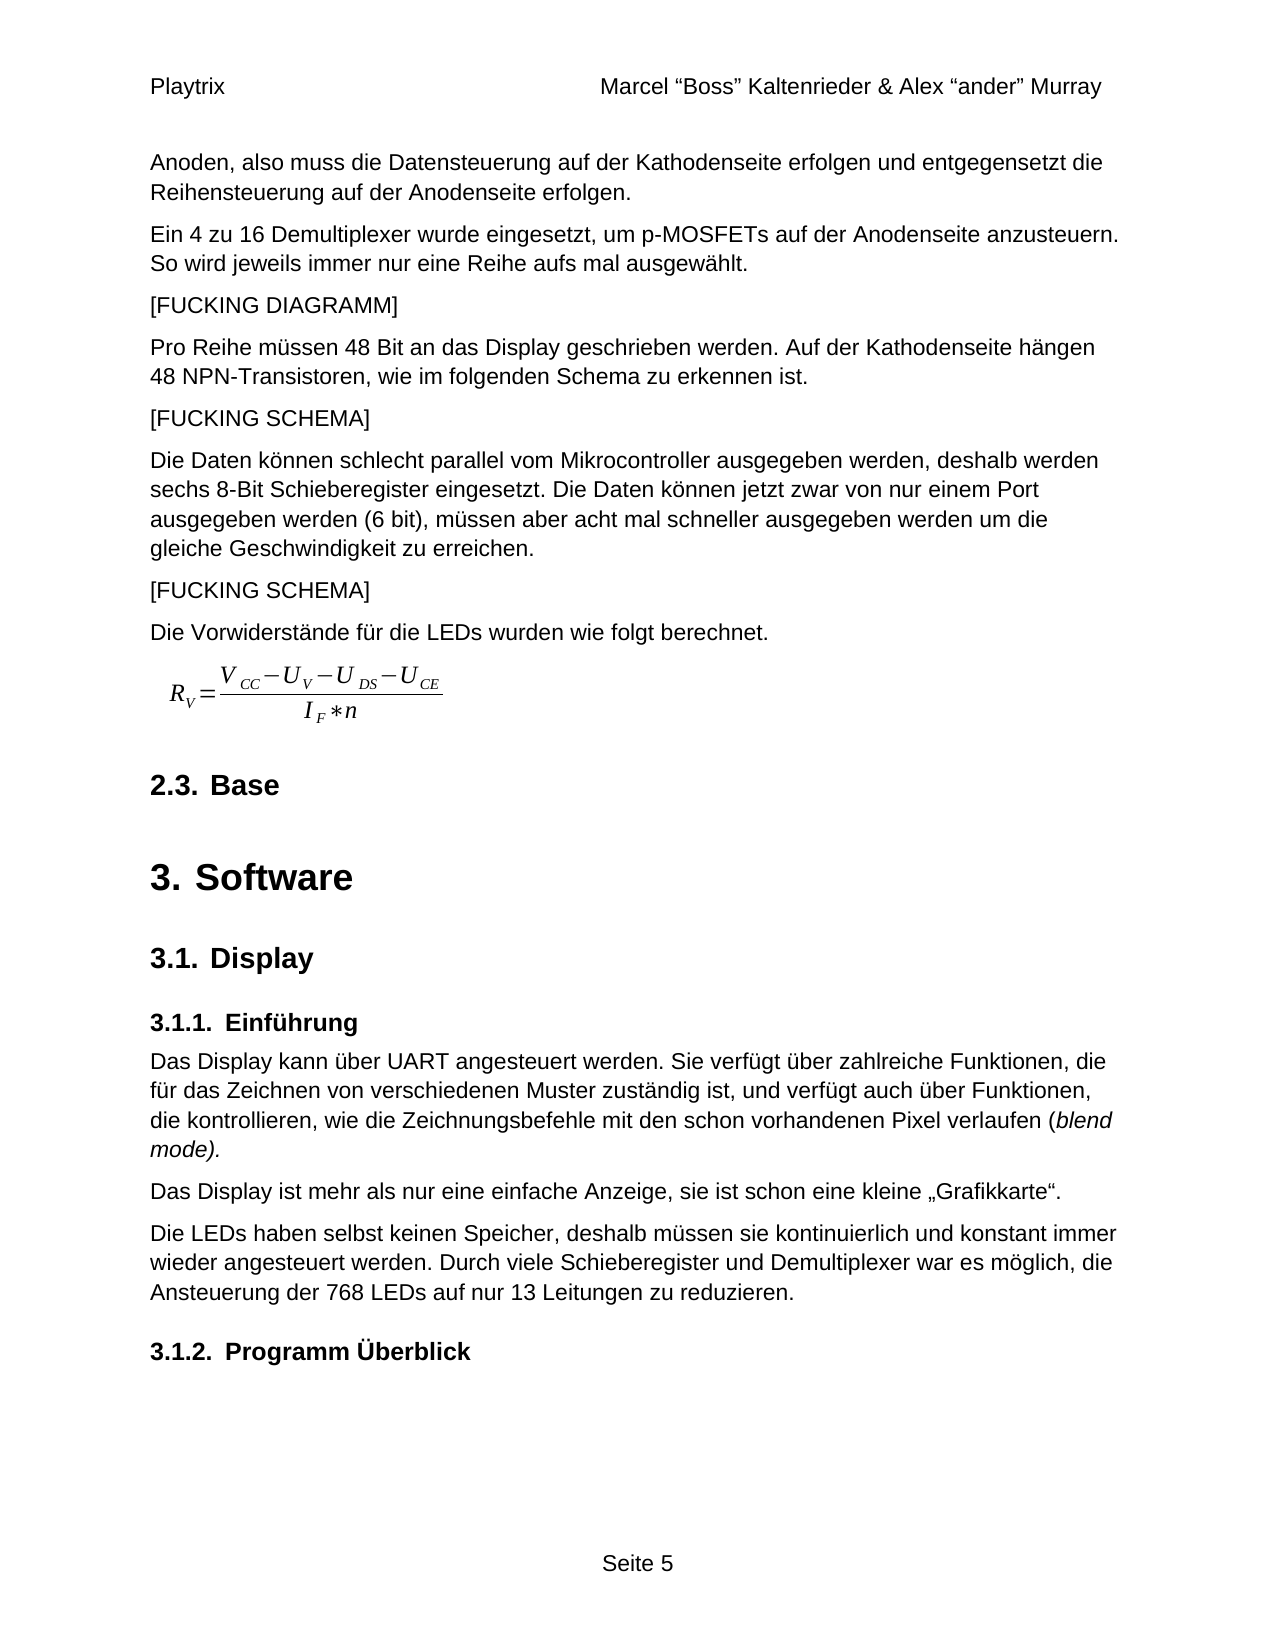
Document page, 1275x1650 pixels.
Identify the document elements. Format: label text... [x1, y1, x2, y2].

text Die Vorwiderstände für die LEDs wurden wie folgt berechnet. [150, 619, 1125, 645]
text Ein 4 zu 16 Demultiplexer wurde eingesetzt, um p-MOSFETs auf der Anodenseite anzusteuern. So wird jeweils immer nur eine Reihe aufs mal ausgewählt. [150, 221, 1125, 276]
text Das Display ist mehr als nur eine einfache Anzeige, sie ist schon eine kleine „Grafikkarte“. [150, 1179, 1125, 1204]
subtitle Programm Überblick [150, 1338, 1125, 1366]
text [FUCKING DIAGRAMM] [150, 292, 1125, 318]
text Das Display kann über UART angesteuert werden. Sie verfügt über zahlreiche Funktionen, die für das Zeichnen von verschiedenen Muster zuständig ist, und verfügt auch über Funktionen, die kontrollieren, wie die Zeichnungsbefehle mit den schon vorhandenen Pixel verlaufen (blend mode). [150, 1049, 1125, 1163]
subtitle Einführung [150, 1008, 1125, 1036]
text [FUCKING SCHEMA] [150, 577, 1125, 603]
subtitle Base [150, 769, 1125, 801]
subtitle Display [150, 942, 1125, 974]
text Die LEDs haben selbst keinen Speicher, deshalb müssen sie kontinuierlich und konstant immer wieder angesteuert werden. Durch viele Schieberegister und Demultiplexer war es möglich, die Ansteuerung der 768 LEDs auf nur 13 Leitungen zu reduzieren. [150, 1221, 1125, 1305]
subtitle Software [150, 856, 1125, 898]
text [FUCKING SCHEMA] [150, 406, 1125, 431]
text Anoden, also muss die Datensteuerung auf der Kathodenseite erfolgen und entgegensetzt die Reihensteuerung auf der Anodenseite erfolgen. [150, 150, 1125, 205]
text Die Daten können schlecht parallel vom Mikrocontroller ausgegeben werden, deshalb werden sechs 8-Bit Schieberegister eingesetzt. Die Daten können jetzt zwar von nur einem Port ausgegeben werden (6 bit), müssen aber acht mal schneller ausgegeben werden um die gleiche Geschwindigkeit zu erreichen. [150, 447, 1125, 561]
text Pro Reihe müssen 48 Bit an das Display geschrieben werden. Auf der Kathodenseite hängen 48 NPN-Transistoren, wie im folgenden Schema zu erkennen ist. [150, 334, 1125, 389]
